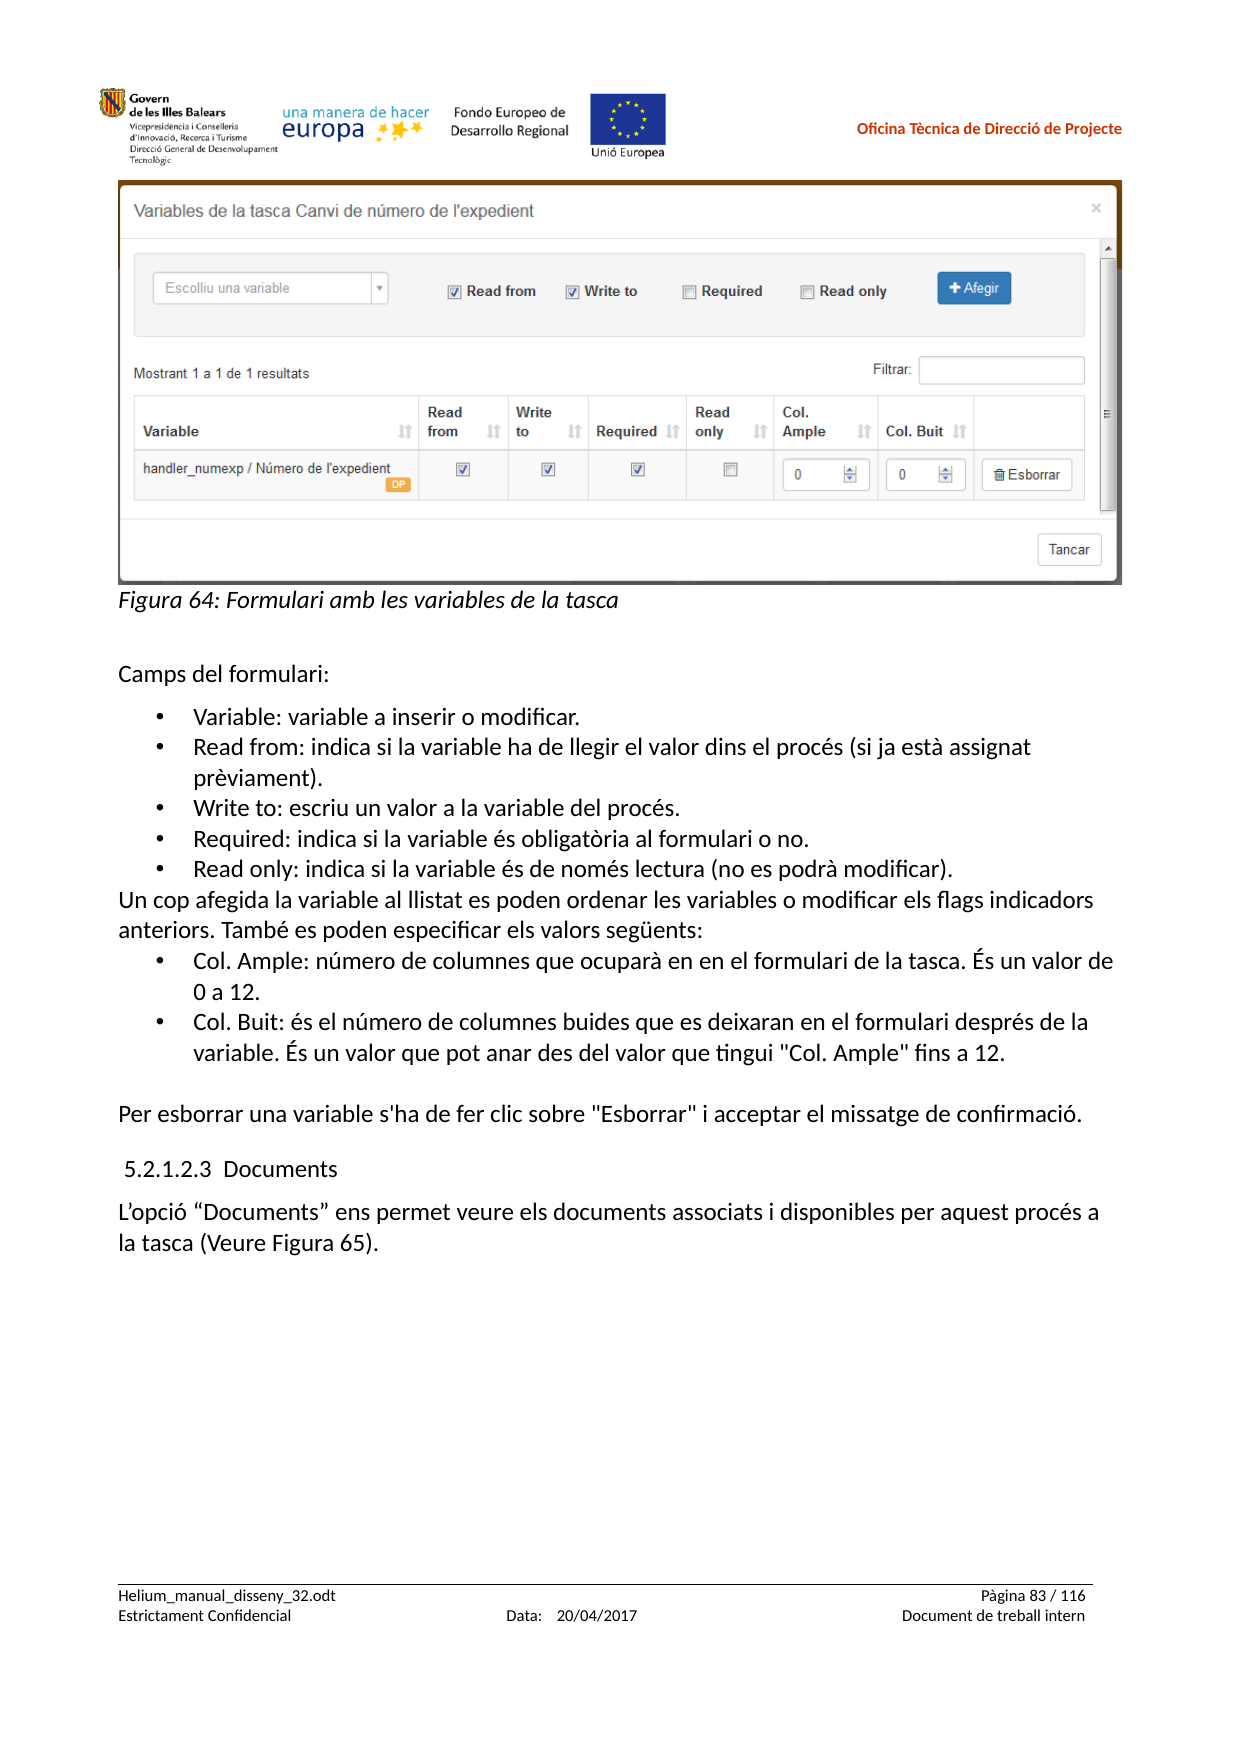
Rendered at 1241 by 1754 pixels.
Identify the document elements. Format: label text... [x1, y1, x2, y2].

subtitle Documents [118, 1153, 1122, 1184]
list Required: indica si la variable és obligatòria al formulari o no. [156, 823, 1122, 854]
text Camps del formulari: [118, 658, 1122, 688]
list Read only: indica si la variable és de només lectura (no es podrà modificar). [156, 854, 1122, 884]
picture [118, 180, 1123, 585]
list Col. Ample: número de columnes que ocuparà en en el formulari de la tasca. És un valor de 0 a 12. [156, 945, 1122, 1006]
text L’opció “Documents” ens permet veure els documents associats i disponibles per aquest procés a la tasca (Veure Figura 65). [118, 1196, 1122, 1257]
text Figura 64: Formulari amb les variables de la tasca [118, 585, 1122, 615]
text Per esborrar una variable s'ha de fer clic sobre "Esborrar" i acceptar el missatge de confirmació. [118, 1098, 1122, 1128]
list Write to: escriu un valor a la variable del procés. [156, 793, 1122, 823]
picture [99, 87, 668, 166]
list Col. Buit: és el número de columnes buides que es deixaran en el formulari després de la variable. És un valor que pot anar des del valor que tingui "Col. Ample" fins a 12. [156, 1006, 1122, 1067]
text Un cop afegida la variable al llistat es poden ordenar les variables o modificar els flags indicadors anteriors. També es poden especificar els valors següents: [118, 884, 1122, 945]
list Read from: indica si la variable ha de llegir el valor dins el procés (si ja està assignat prèviament). [156, 732, 1122, 793]
list Variable: variable a inserir o modificar. [156, 701, 1122, 732]
